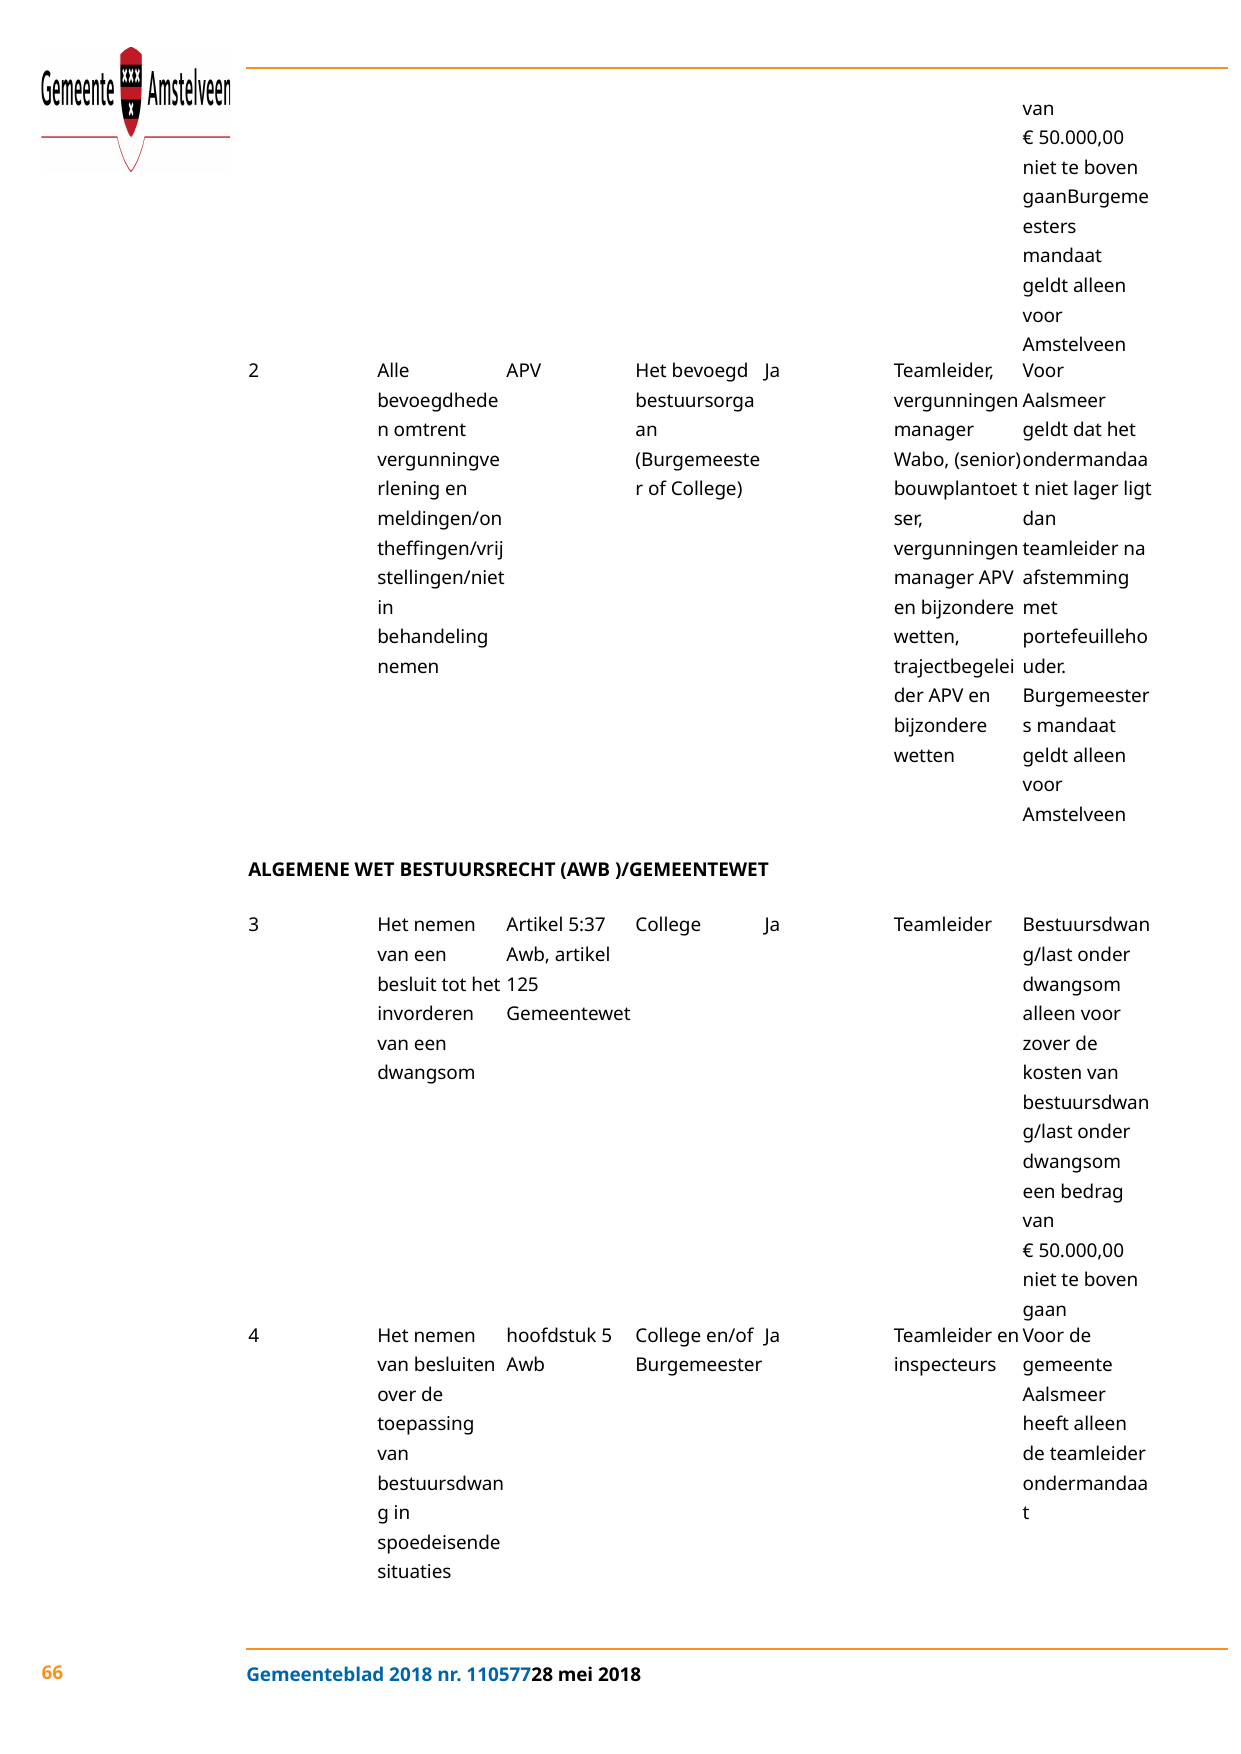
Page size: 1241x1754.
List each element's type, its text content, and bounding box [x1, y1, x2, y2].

table_cell [635, 95, 764, 357]
table_cell Alle bevoegdheden omtrent vergunningverlening en meldingen/ontheffingen/vrijstellingen/niet in behandeling nemen [377, 357, 506, 827]
table_cell [377, 95, 506, 357]
table_cell Het nemen van een besluit tot het invorderen van een dwangsom [377, 912, 506, 1322]
table_cell Voor Aalsmeer geldt dat het ondermandaat niet lager ligt dan teamleider na afstemming met portefeuillehouder. Burgemeesters mandaat geldt alleen voor Amstelveen [1023, 357, 1152, 827]
table_cell [894, 95, 1022, 357]
table_cell Het bevoegd bestuursorgaan (Burgemeester of College) [635, 357, 764, 827]
table_cell ALGEMENE WET BESTUURSRECHT (AWB )/GEMEENTEWET [248, 827, 1152, 912]
table_cell Teamleider en inspecteurs [894, 1322, 1022, 1584]
table_cell Teamleider, vergunningenmanager Wabo, (senior) bouwplantoetser, vergunningenmanager APV en bijzondere wetten, trajectbegeleider APV en bijzondere wetten [894, 357, 1022, 827]
table_cell [506, 95, 635, 357]
table_cell [248, 95, 377, 357]
table_cell [764, 95, 893, 357]
table_cell Ja [764, 1322, 893, 1584]
table_cell 4 [248, 1322, 377, 1584]
table_cell Het nemen van besluiten over de toepassing van bestuursdwang in spoedeisende situaties [377, 1322, 506, 1584]
table_cell College en/of Burgemeester [635, 1322, 764, 1584]
table_cell Ja [764, 912, 893, 1322]
table_cell College [635, 912, 764, 1322]
table_cell 2 [248, 357, 377, 827]
table_cell Voor de gemeente Aalsmeer heeft alleen de teamleider ondermandaat [1023, 1322, 1152, 1584]
table_cell Teamleider [894, 912, 1022, 1322]
table_cell 3 [248, 912, 377, 1322]
table_cell van € 50.000,00 niet te boven gaanBurgemeesters mandaat geldt alleen voor Amstelveen [1023, 95, 1152, 357]
table_cell Ja [764, 357, 893, 827]
table_cell [248, 1584, 1152, 1610]
table_cell Bestuursdwang/last onder dwangsom alleen voor zover de kosten van bestuursdwang/last onder dwangsom een bedrag van € 50.000,00 niet te boven gaan [1023, 912, 1152, 1322]
picture [41, 47, 231, 172]
table_cell hoofdstuk 5 Awb [506, 1322, 635, 1584]
table_cell APV [506, 357, 635, 827]
table_cell Artikel 5:37 Awb, artikel 125 Gemeentewet [506, 912, 635, 1322]
